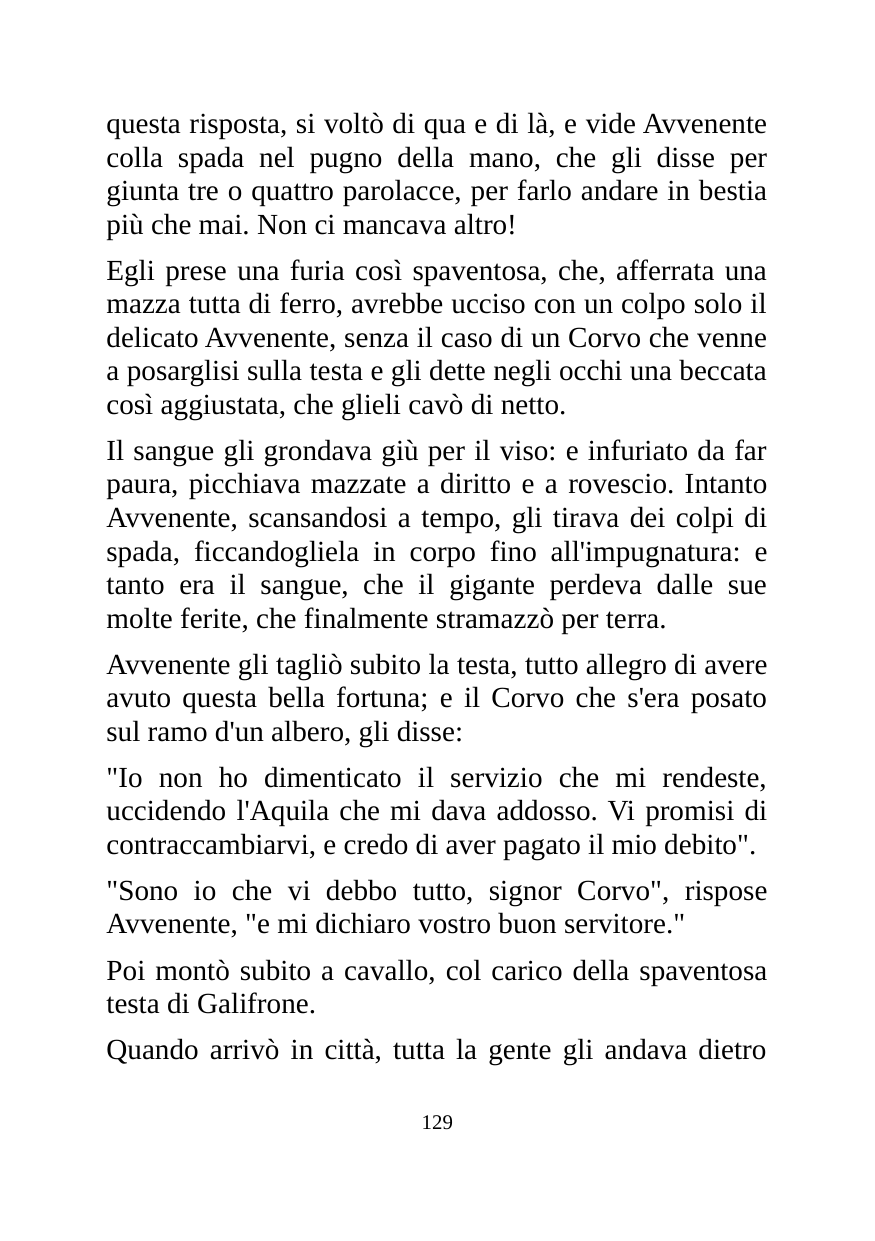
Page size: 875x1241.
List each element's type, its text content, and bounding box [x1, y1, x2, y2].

text Poi montò subito a cavallo, col carico della spaventosa testa di Galifrone. [106, 953, 768, 1020]
text "Sono io che vi debbo tutto, signor Corvo", rispose Avvenente, "e mi dichiaro vostro buon servitore." [106, 873, 768, 940]
text Il sangue gli grondava giù per il viso: e infuriato da far paura, picchiava mazzate a diritto e a rovescio. Intanto Avvenente, scansandosi a tempo, gli tirava dei colpi di spada, ficcandogliela in corpo fino all'impugnatura: e tanto era il sangue, che il gigante perdeva dalle sue molte ferite, che finalmente stramazzò per terra. [106, 433, 768, 634]
text Avvenente gli tagliò subito la testa, tutto allegro di avere avuto questa bella fortuna; e il Corvo che s'era posato sul ramo d'un albero, gli disse: [106, 647, 768, 747]
text Quando arrivò in città, tutta la gente gli andava dietro [106, 1032, 768, 1066]
text Egli prese una furia così spaventosa, che, afferrata una mazza tutta di ferro, avrebbe ucciso con un colpo solo il delicato Avvenente, senza il caso di un Corvo che venne a posarglisi sulla testa e gli dette negli occhi una beccata così aggiustata, che glieli cavò di netto. [106, 253, 768, 421]
text questa risposta, si voltò di qua e di là, e vide Avvenente colla spada nel pugno della mano, che gli disse per giunta tre o quattro parolacce, per farlo andare in bestia più che mai. Non ci mancava altro! [106, 106, 768, 240]
text "Io non ho dimenticato il servizio che mi rendeste, uccidendo l'Aquila che mi dava addosso. Vi promisi di contraccambiarvi, e credo di aver pagato il mio debito". [106, 760, 768, 861]
